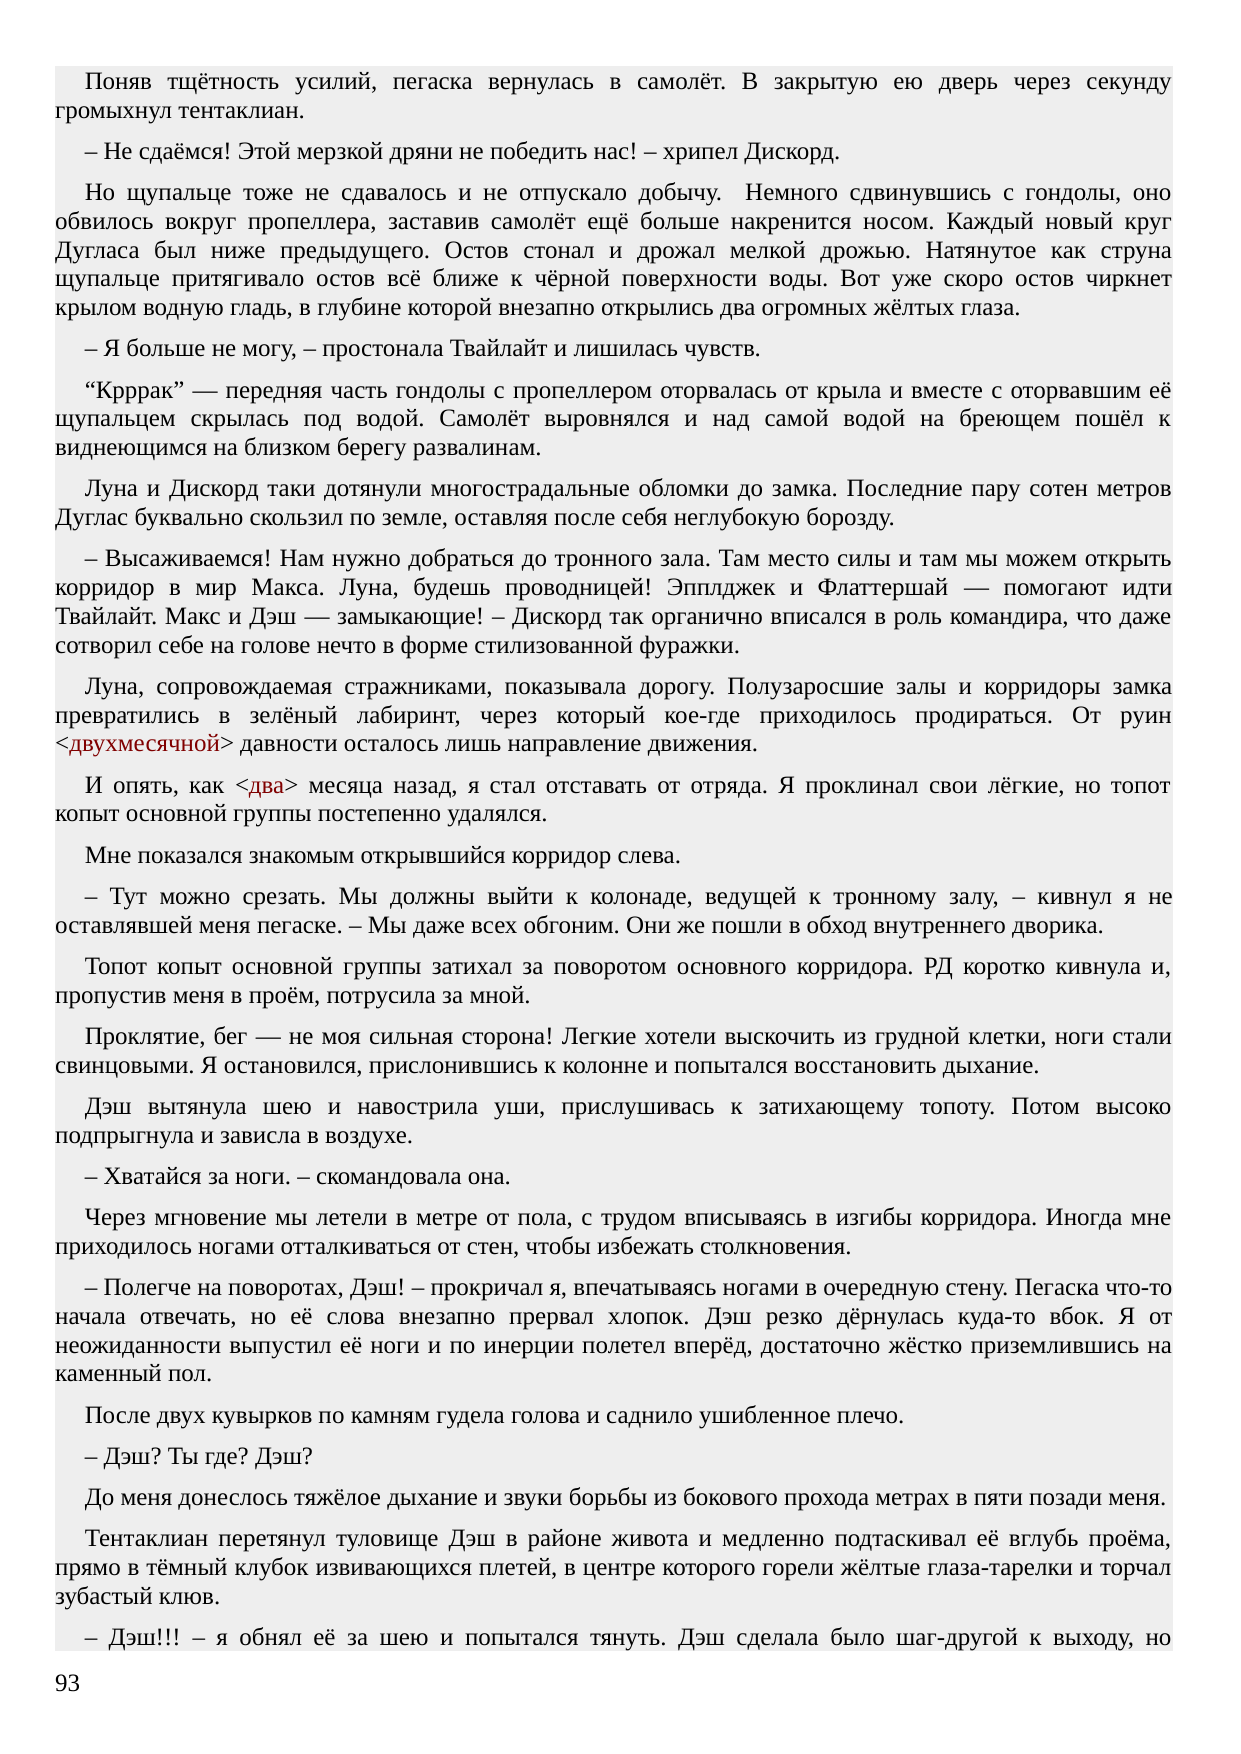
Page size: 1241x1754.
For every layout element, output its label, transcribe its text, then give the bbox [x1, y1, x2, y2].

text Мне показался знакомым открывшийся корридор слева. [55, 840, 1173, 868]
text – Я больше не могу, – простонала Твайлайт и лишилась чувств. [55, 333, 1173, 362]
text – Тут можно срезать. Мы должны выйти к колонаде, ведущей к тронному залу, – кивнул я не оставлявшей меня пегаске. – Мы даже всех обгоним. Они же пошли в обход внутреннего дворика. [55, 881, 1173, 938]
text Луна и Дискорд таки дотянули многострадальные обломки до замка. Последние пару сотен метров Дуглас буквально скользил по земле, оставляя после себя неглубокую борозду. [55, 473, 1173, 531]
text – Полегче на поворотах, Дэш! – прокричал я, впечатываясь ногами в очередную стену. Пегаска что-то начала отвечать, но её слова внезапно прервал хлопок. Дэш резко дёрнулась куда-то вбок. Я от неожиданности выпустил её ноги и по инерции полетел вперёд, достаточно жёстко приземлившись на каменный пол. [55, 1272, 1173, 1387]
text Дэш вытянула шею и навострила уши, прислушивась к затихающему топоту. Потом высоко подпрыгнула и зависла в воздухе. [55, 1091, 1173, 1148]
text Но щупальце тоже не сдавалось и не отпускало добычу. Немного сдвинувшись с гондолы, оно обвилось вокруг пропеллера, заставив самолёт ещё больше накренится носом. Каждый новый круг Дугласа был ниже предыдущего. Остов стонал и дрожал мелкой дрожью. Натянутое как струна щупальце притягивало остов всё ближе к чёрной поверхности воды. Вот уже скоро остов чиркнет крылом водную гладь, в глубине которой внезапно открылись два огромных жёлтых глаза. [55, 177, 1173, 321]
text После двух кувырков по камням гудела голова и саднило ушибленное плечо. [55, 1400, 1173, 1428]
text Топот копыт основной группы затихал за поворотом основного корридора. РД коротко кивнула и, пропустив меня в проём, потрусила за мной. [55, 951, 1173, 1008]
text – Не сдаёмся! Этой мерзкой дряни не победить нас! – хрипел Дискорд. [55, 136, 1173, 165]
text “Крррак” — передняя часть гондолы с пропеллером оторвалась от крыла и вместе с оторвавшим её щупальцем скрылась под водой. Самолёт выровнялся и над самой водой на бреющем пошёл к виднеющимся на близком берегу развалинам. [55, 375, 1173, 461]
text До меня донеслось тяжёлое дыхание и звуки борьбы из бокового прохода метрах в пяти позади меня. [55, 1482, 1173, 1511]
text Через мгновение мы летели в метре от пола, с трудом вписываясь в изгибы корридора. Иногда мне приходилось ногами отталкиваться от стен, чтобы избежать столкновения. [55, 1202, 1173, 1260]
text Проклятие, бег — не моя сильная сторона! Легкие хотели выскочить из грудной клетки, ноги стали свинцовыми. Я остановился, прислонившись к колонне и попытался восстановить дыхание. [55, 1021, 1173, 1078]
text Поняв тщётность усилий, пегаска вернулась в самолёт. В закрытую ею дверь через секунду громыхнул тентаклиан. [55, 66, 1173, 123]
text Луна, сопровождаемая стражниками, показывала дорогу. Полузаросшие залы и корридоры замка превратились в зелёный лабиринт, через который кое-где приходилось продираться. От руин <двухмесячной> давности осталось лишь направление движения. [55, 671, 1173, 757]
text – Дэш!!! – я обнял её за шею и попытался тянуть. Дэш сделала было шаг-другой к выходу, но [55, 1622, 1173, 1651]
text – Высаживаемся! Нам нужно добраться до тронного зала. Там место силы и там мы можем открыть корридор в мир Макса. Луна, будешь проводницей! Эпплджек и Флаттершай — помогают идти Твайлайт. Макс и Дэш — замыкающие! – Дискорд так органично вписался в роль командира, что даже сотворил себе на голове нечто в форме стилизованной фуражки. [55, 543, 1173, 658]
text – Дэш? Ты где? Дэш? [55, 1441, 1173, 1470]
text – Хватайся за ноги. – скомандовала она. [55, 1161, 1173, 1190]
text И опять, как <два> месяца назад, я стал отставать от отряда. Я проклинал свои лёгкие, но топот копыт основной группы постепенно удалялся. [55, 770, 1173, 827]
text Тентаклиан перетянул туловище Дэш в районе живота и медленно подтаскивал её вглубь проёма, прямо в тёмный клубок извивающихся плетей, в центре которого горели жёлтые глаза-тарелки и торчал зубастый клюв. [55, 1523, 1173, 1610]
